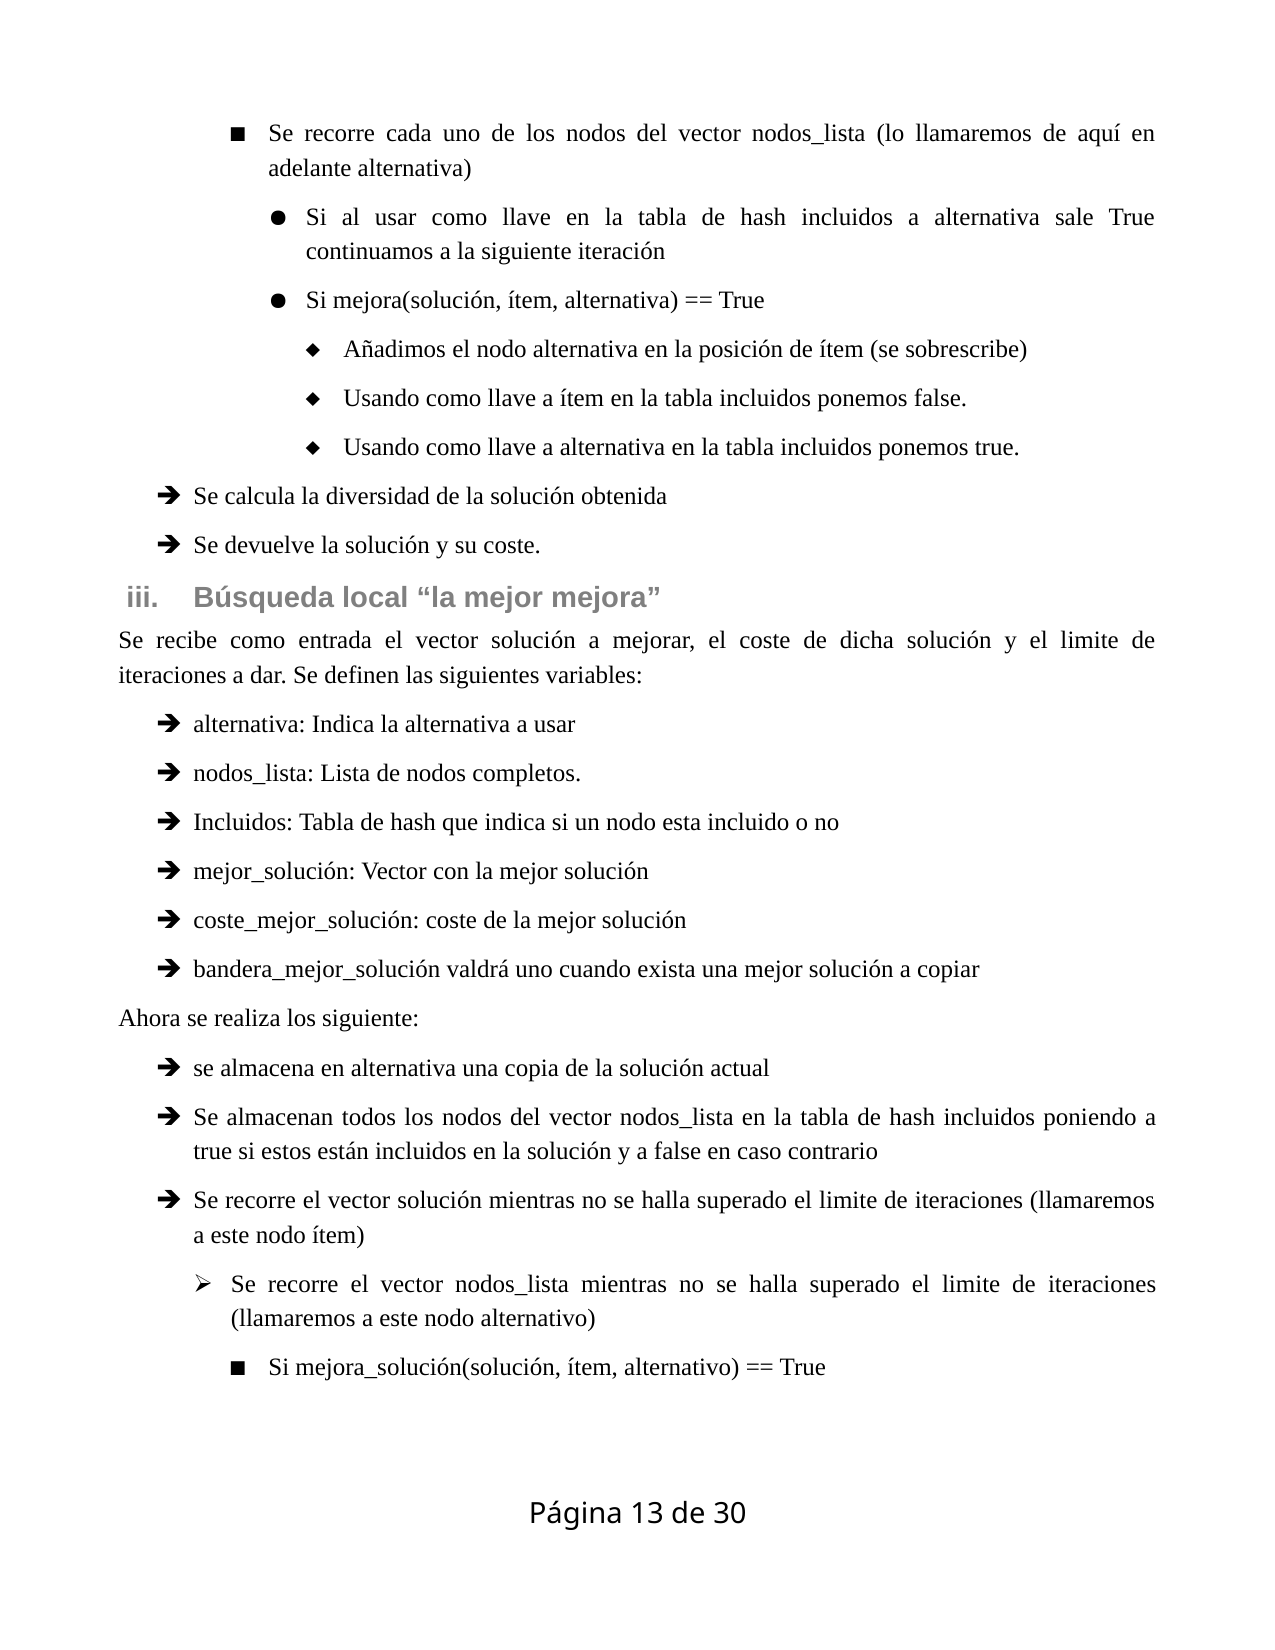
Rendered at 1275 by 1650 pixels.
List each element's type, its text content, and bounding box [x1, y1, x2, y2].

subtitle Búsqueda local “la mejor mejora” [118, 579, 1157, 613]
list se almacena en alternativa una copia de la solución actual [156, 1053, 1157, 1081]
list Usando como llave a ítem en la tabla incluidos ponemos false. [306, 383, 1157, 412]
list bandera_mejor_solución valdrá uno cuando exista una mejor solución a copiar [156, 954, 1157, 983]
list nodos_lista: Lista de nodos completos. [156, 758, 1157, 787]
list Incluidos: Tabla de hash que indica si un nodo esta incluido o no [156, 807, 1157, 836]
list alternativa: Indica la alternativa a usar [156, 709, 1157, 738]
list mejor_solución: Vector con la mejor solución [156, 856, 1157, 885]
list Usando como llave a alternativa en la tabla incluidos ponemos true. [306, 432, 1157, 461]
list Se almacenan todos los nodos del vector nodos_lista en la tabla de hash incluidos poniendo a true si estos están incluidos en la solución y a false en caso contrario [156, 1102, 1157, 1165]
list Añadimos el nodo alternativa en la posición de ítem (se sobrescribe) [306, 334, 1157, 363]
list Se recorre el vector nodos_lista mientras no se halla superado el limite de iteraciones (llamaremos a este nodo alternativo) [193, 1269, 1157, 1332]
list Se recorre el vector solución mientras no se halla superado el limite de iteraciones (llamaremos a este nodo ítem) [156, 1185, 1157, 1248]
list coste_mejor_solución: coste de la mejor solución [156, 905, 1157, 934]
list Si al usar como llave en la tabla de hash incluidos a alternativa sale True continuamos a la siguiente iteración [268, 202, 1157, 265]
text Ahora se realiza los siguiente: [118, 1003, 1157, 1032]
text Se recibe como entrada el vector solución a mejorar, el coste de dicha solución y el limite de iteraciones a dar. Se definen las siguientes variables: [118, 626, 1157, 689]
list Si mejora_solución(solución, ítem, alternativo) == True [231, 1352, 1157, 1381]
list Se recorre cada uno de los nodos del vector nodos_lista (lo llamaremos de aquí en adelante alternativa) [231, 118, 1157, 181]
list Si mejora(solución, ítem, alternativa) == True [268, 285, 1157, 314]
list Se calcula la diversidad de la solución obtenida [156, 481, 1157, 510]
list Se devuelve la solución y su coste. [156, 531, 1157, 559]
